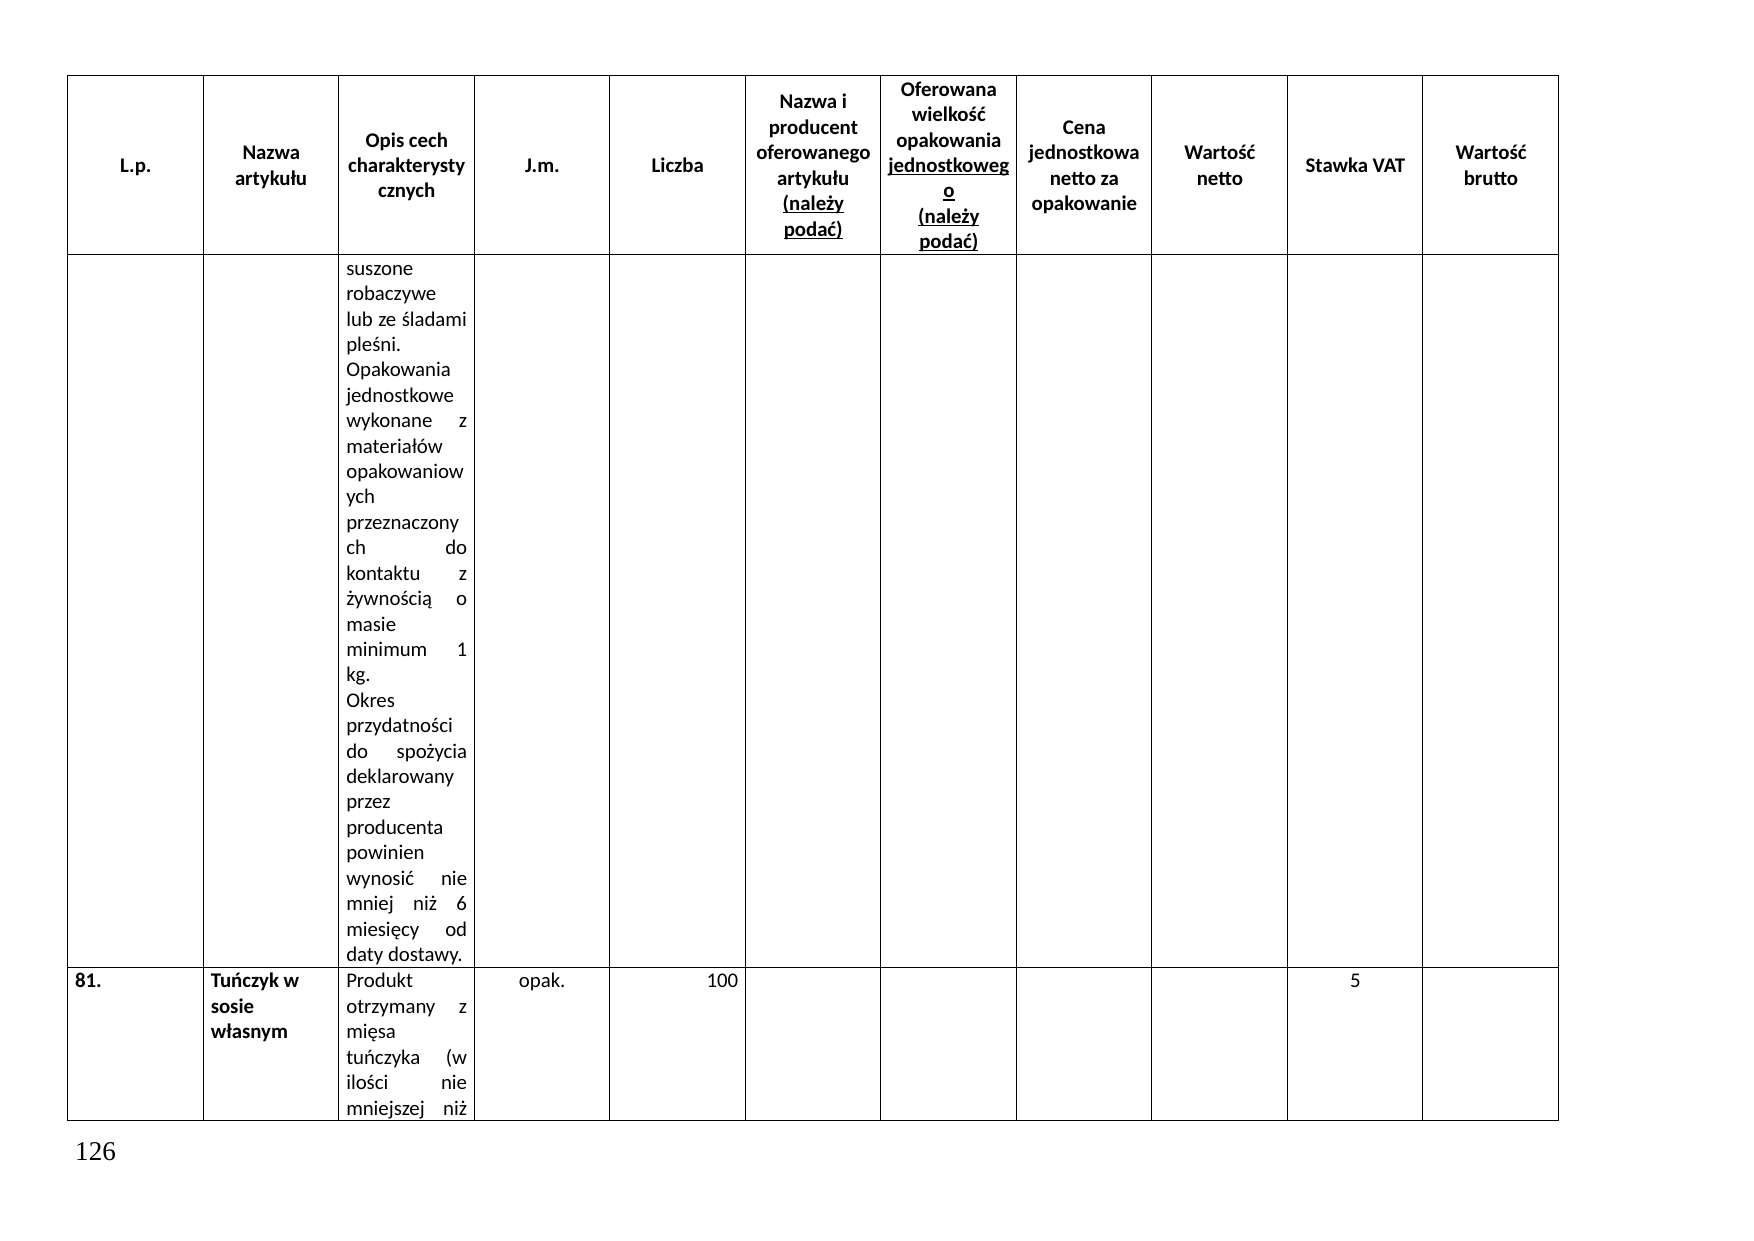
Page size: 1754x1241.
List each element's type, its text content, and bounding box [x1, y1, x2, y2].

table_cell [1288, 255, 1422, 967]
table_cell [746, 968, 880, 1120]
table_cell [1152, 255, 1287, 967]
table_header Wartość brutto [1423, 76, 1558, 254]
table_cell [881, 255, 1016, 967]
table_header Liczba [610, 76, 745, 254]
table_header J.m. [475, 76, 609, 254]
table_cell [881, 968, 1016, 1120]
table_header Opis cech charakterystycznych [339, 76, 474, 254]
table_cell [1423, 255, 1558, 967]
table_cell [1423, 968, 1558, 1120]
table_header L.p. [68, 76, 203, 254]
table_cell suszone robaczywe lub ze śladami pleśni. Opakowania jednostkowe wykonane z materiałów opakowaniowych przeznaczonych do kontaktu z żywnością o masie minimum 1 kg. Okres przydatności do spożycia deklarowany przez producenta powinien wynosić nie mniej niż 6 miesięcy od daty dostawy. [339, 255, 474, 967]
table_cell Produkt otrzymany z mięsa tuńczyka (w ilości nie mniejszej niż [339, 968, 474, 1120]
table_cell [68, 968, 203, 1120]
table_cell [610, 255, 745, 967]
table_cell [746, 255, 880, 967]
table_cell [204, 255, 338, 967]
table_header Oferowana wielkość opakowania jednostkowego (należy podać) [881, 76, 1016, 254]
table_cell Tuńczyk w sosie własnym [204, 968, 338, 1120]
table_header Nazwa artykułu [204, 76, 338, 254]
table_cell opak. [475, 968, 609, 1120]
table_header Nazwa i producent oferowanego artykułu (należy podać) [746, 76, 880, 254]
table_header Wartość netto [1152, 76, 1287, 254]
table_header Cena jednostkowa netto za opakowanie [1017, 76, 1151, 254]
table_header Stawka VAT [1288, 76, 1422, 254]
table_cell [1017, 968, 1151, 1120]
table_cell [1152, 968, 1287, 1120]
table_cell 100 [610, 968, 745, 1120]
table_cell [68, 255, 203, 967]
table_cell [1017, 255, 1151, 967]
table_cell 5 [1288, 968, 1422, 1120]
table_cell [475, 255, 609, 967]
